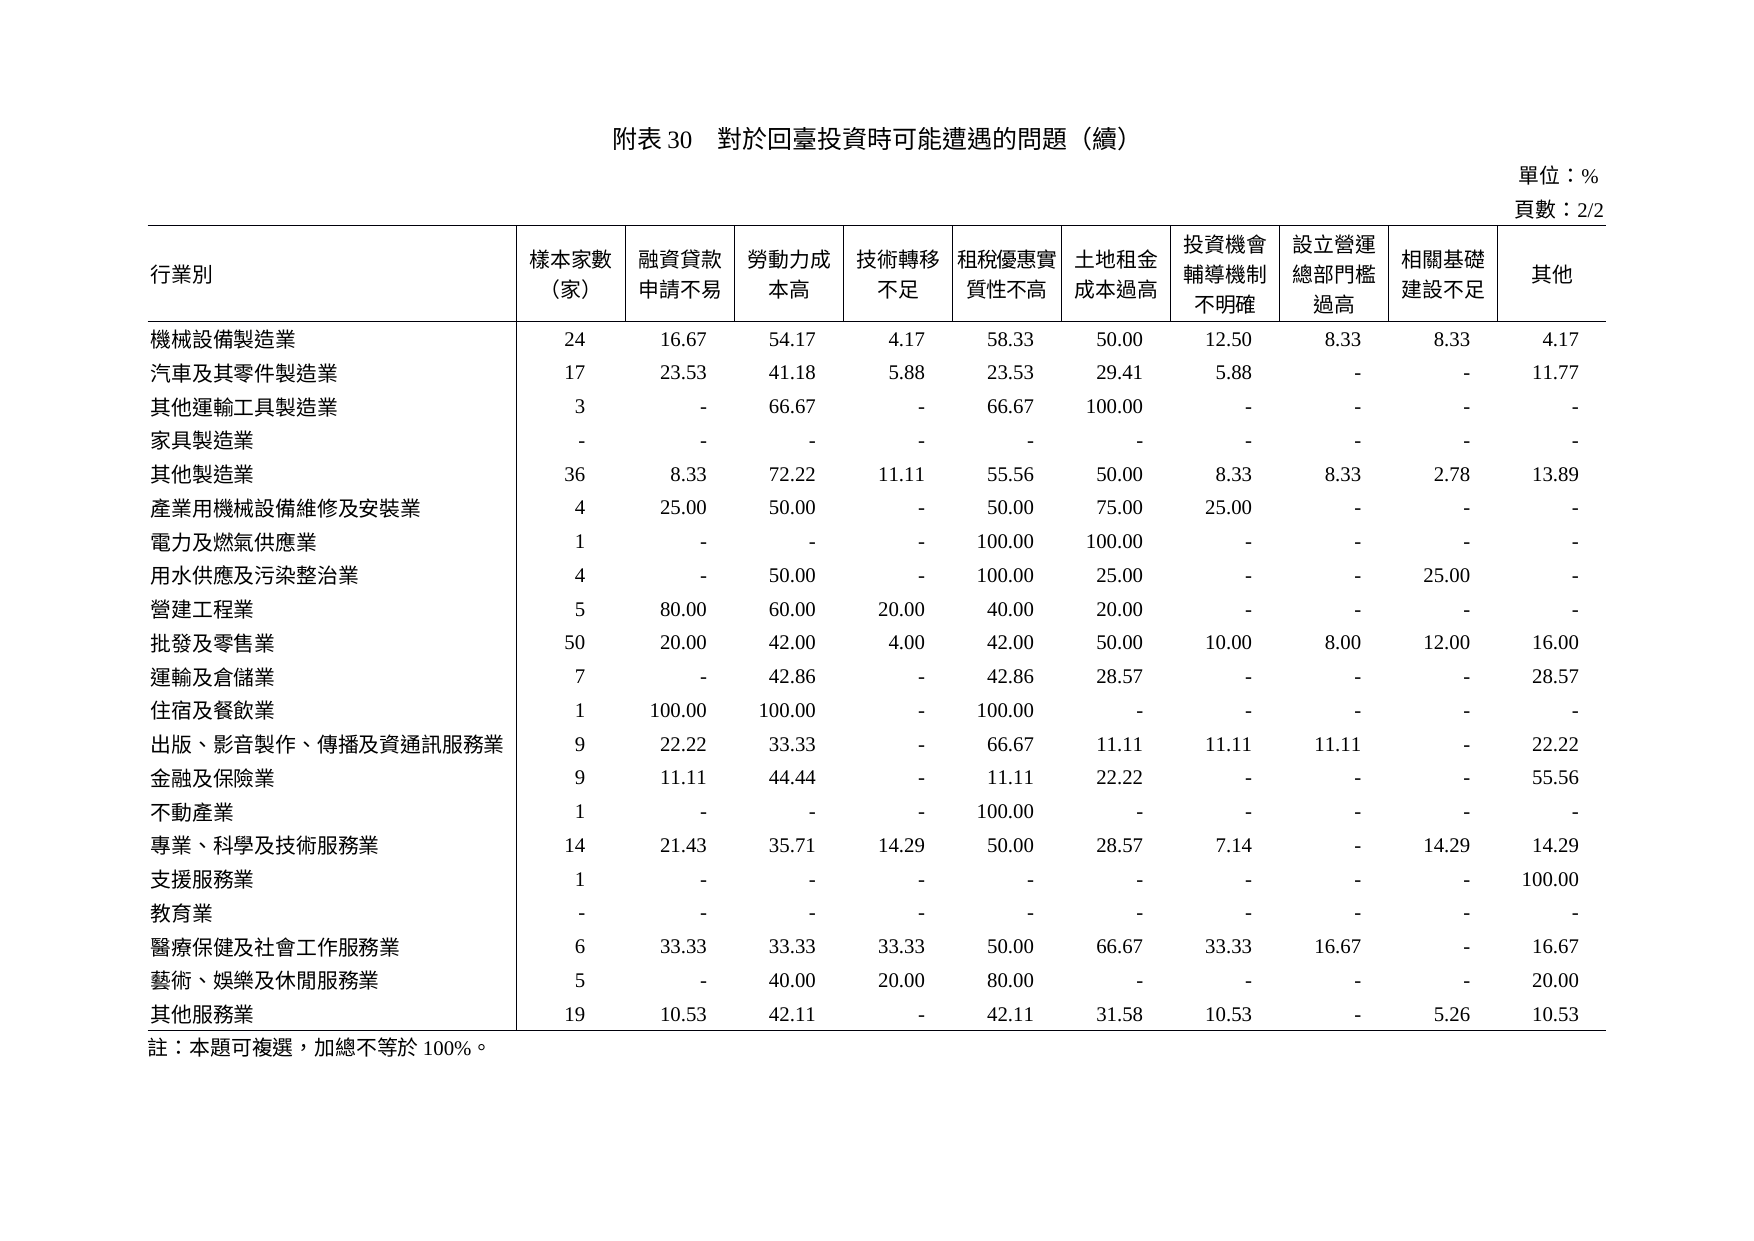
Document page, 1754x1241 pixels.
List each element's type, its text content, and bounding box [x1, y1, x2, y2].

text 註：本題可複選，加總不等於100%。 [148, 1031, 1606, 1062]
